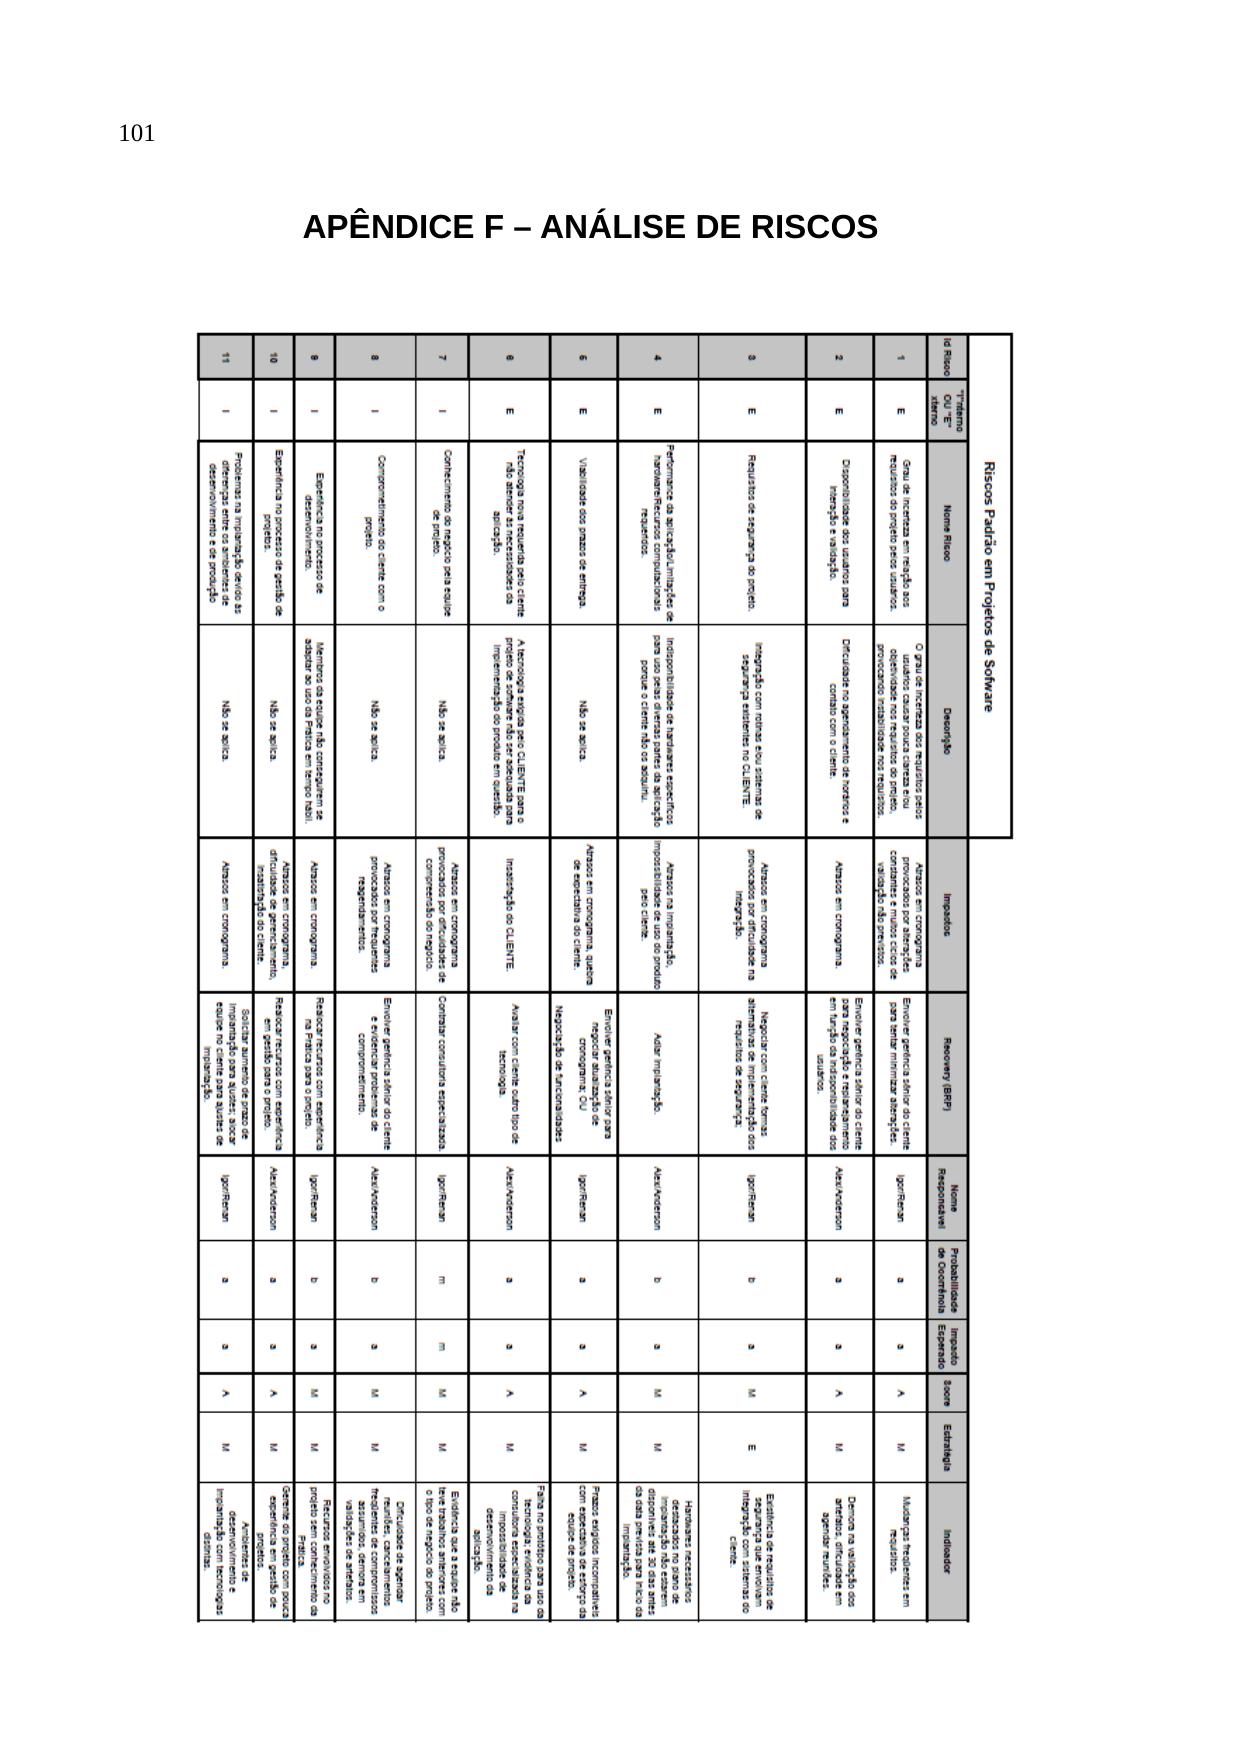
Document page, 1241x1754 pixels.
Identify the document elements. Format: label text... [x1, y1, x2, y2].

subtitle APÊNDICE f – ANÁLISE DE RISCOS [118, 207, 1063, 245]
picture [186, 326, 1016, 1631]
